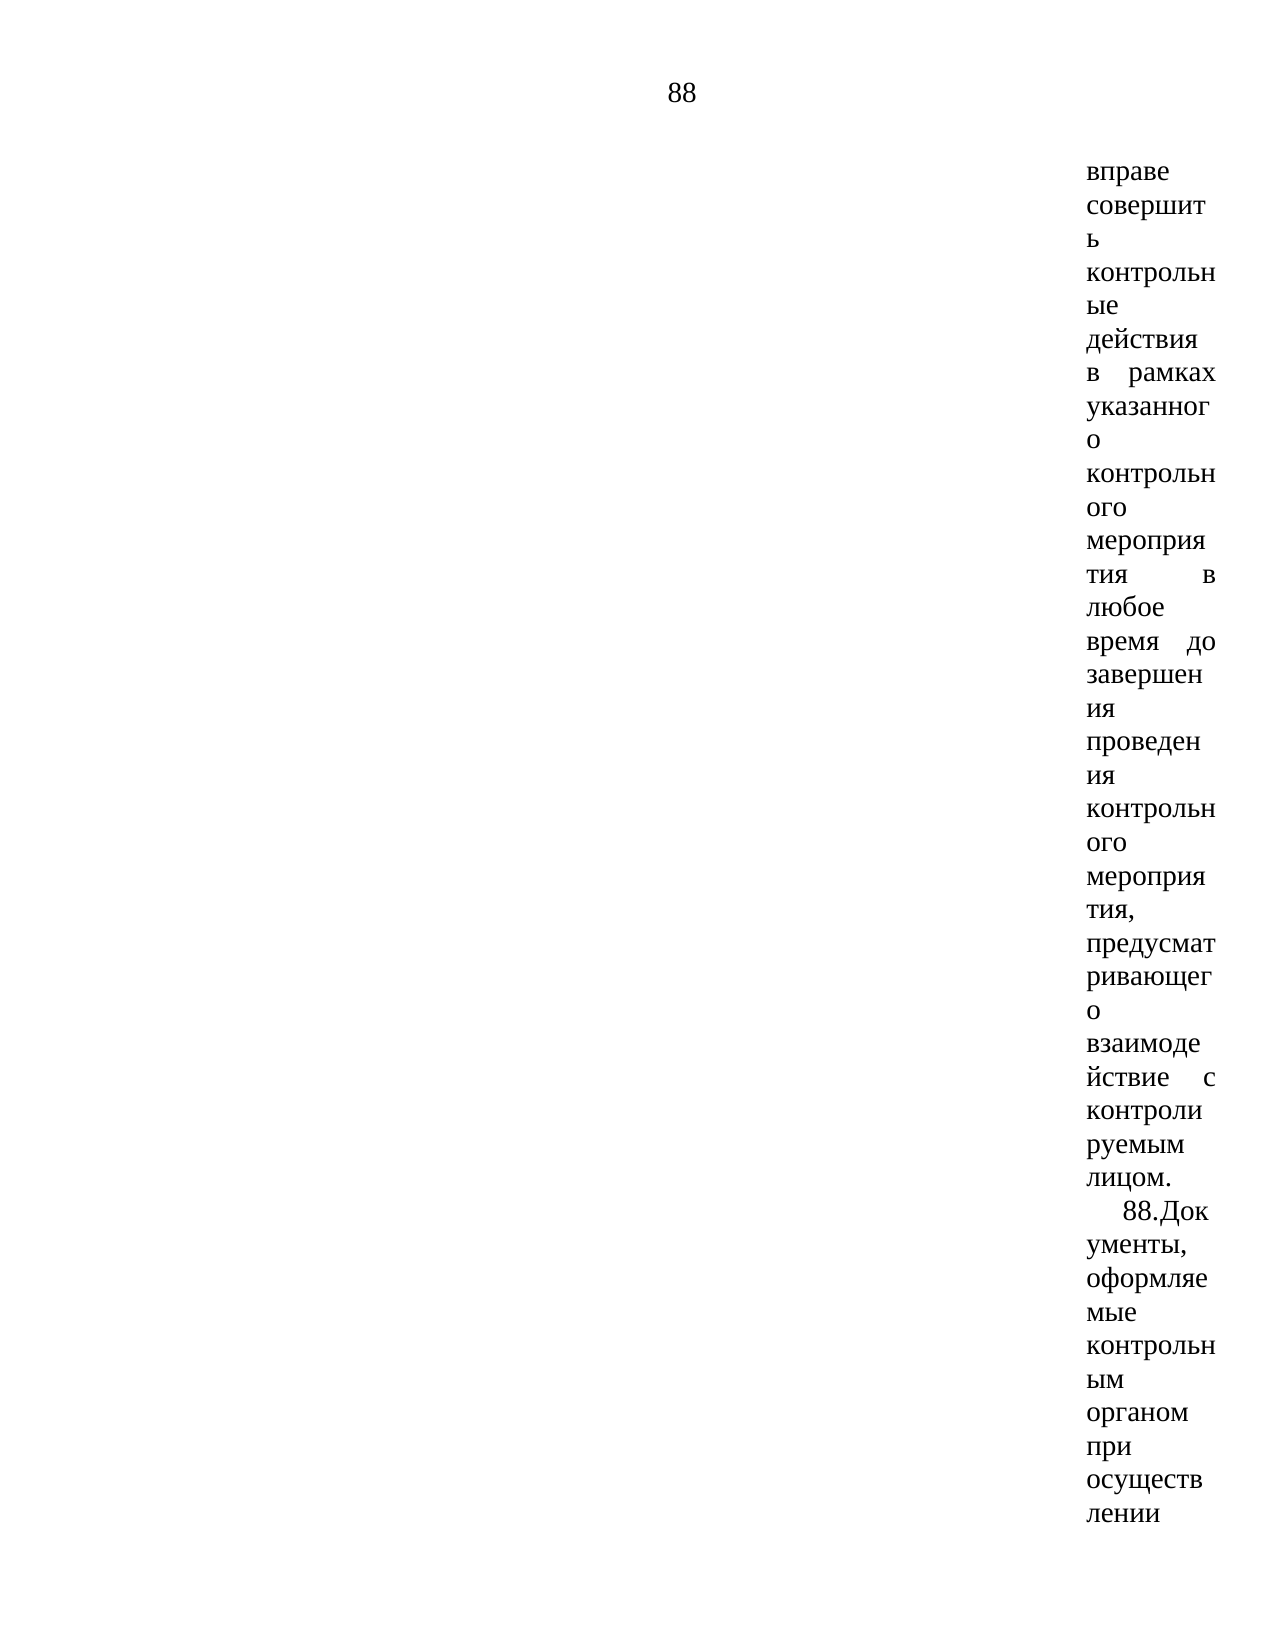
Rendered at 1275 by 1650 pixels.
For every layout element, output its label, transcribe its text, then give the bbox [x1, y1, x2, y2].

list вправе совершить контрольные действия в рамках указанного контрольного мероприятия в любое время до завершения проведения контрольного мероприятия, предусматривающего взаимодействие с контролируемым лицом. [1048, 153, 1216, 1193]
list Документы, оформляемые контрольным органом при осуществлении [1048, 1193, 1216, 1528]
